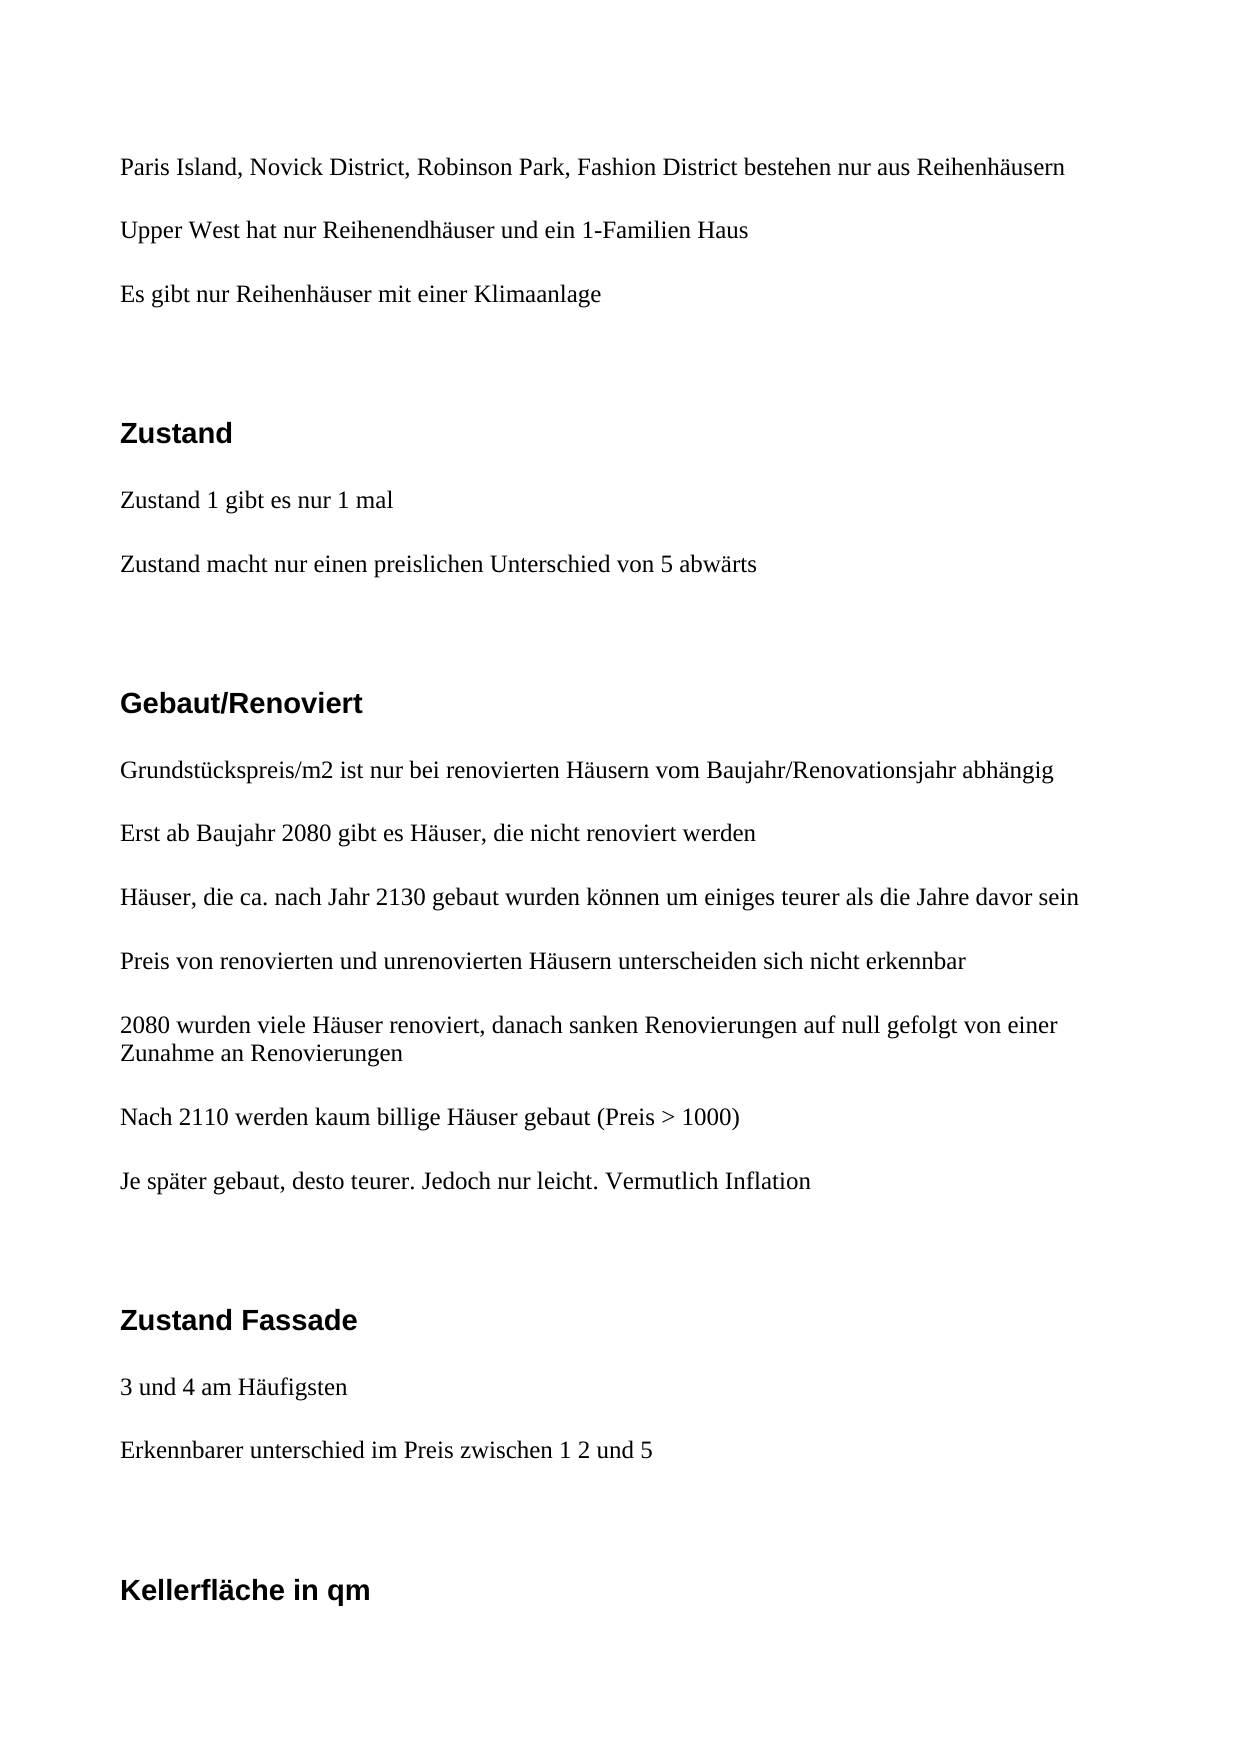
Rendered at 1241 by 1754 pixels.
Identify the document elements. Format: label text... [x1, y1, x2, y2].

table_header 3 und 4 am Häufigsten [118, 1370, 355, 1402]
table_cell [118, 643, 128, 670]
table_cell [118, 118, 586, 150]
table_header Paris Island, Novick District, Robinson Park, Fashion District bestehen nur aus Reihenhäusern [118, 150, 1073, 182]
table_cell [118, 1069, 1122, 1101]
table_header Je später gebaut, desto teurer. Jedoch nur leicht. Vermutlich Inflation [118, 1164, 819, 1196]
table_header Zustand 1 gibt es nur 1 mal [118, 484, 401, 515]
table_cell [118, 246, 757, 277]
table_header Preis von renovierten und unrenovierten Häusern unterscheiden sich nicht erkennbar [118, 944, 974, 976]
table_header Zustand Fassade [118, 1287, 366, 1338]
table_header Kellerfläche in qm [118, 1557, 379, 1608]
table_cell [118, 373, 128, 400]
table_header Erst ab Baujahr 2080 gibt es Häuser, die nicht renoviert werden [118, 817, 764, 849]
table_cell [118, 452, 241, 483]
table_header [118, 1228, 128, 1260]
table_cell [118, 579, 765, 611]
table_header [118, 611, 128, 643]
table_cell [118, 1402, 355, 1434]
table_header 2080 wurden viele Häuser renoviert, danach sanken Renovierungen auf null gefolgt von einer Zunahme an Renovierungen [118, 1008, 1122, 1069]
table_header Grundstückspreis/m2 ist nur bei renovierten Häusern vom Baujahr/Renovationsjahr abhängig [118, 753, 1062, 785]
table_cell [118, 1339, 366, 1370]
table_cell [118, 1133, 748, 1164]
table_cell [118, 1466, 661, 1498]
table_cell [118, 913, 1087, 944]
table_header Es gibt nur Reihenhäuser mit einer Klimaanlage [118, 278, 609, 309]
table_cell [118, 1530, 128, 1557]
table_header Gebaut/Renoviert [118, 670, 371, 721]
table_cell [118, 309, 609, 341]
table_header Häuser, die ca. nach Jahr 2130 gebaut wurden können um einiges teurer als die Jahre davor sein [118, 881, 1087, 912]
table_header Erkennbarer unterschied im Preis zwischen 1 2 und 5 [118, 1434, 661, 1466]
table_cell [118, 1196, 819, 1228]
table_cell [118, 1260, 128, 1287]
table_cell [118, 515, 401, 547]
table_header Zustand macht nur einen preislichen Unterschied von 5 abwärts [118, 547, 765, 579]
table_cell [118, 721, 371, 753]
table_cell [118, 976, 974, 1008]
table_cell [118, 849, 764, 881]
table_header [118, 1498, 128, 1530]
table_header [118, 341, 128, 373]
table_header Zustand [118, 400, 241, 452]
table_header Upper West hat nur Reihenendhäuser und ein 1-Familien Haus [118, 214, 757, 246]
table_cell [118, 182, 1073, 214]
table_header Nach 2110 werden kaum billige Häuser gebaut (Preis > 1000) [118, 1101, 748, 1132]
table_cell [118, 785, 1062, 817]
